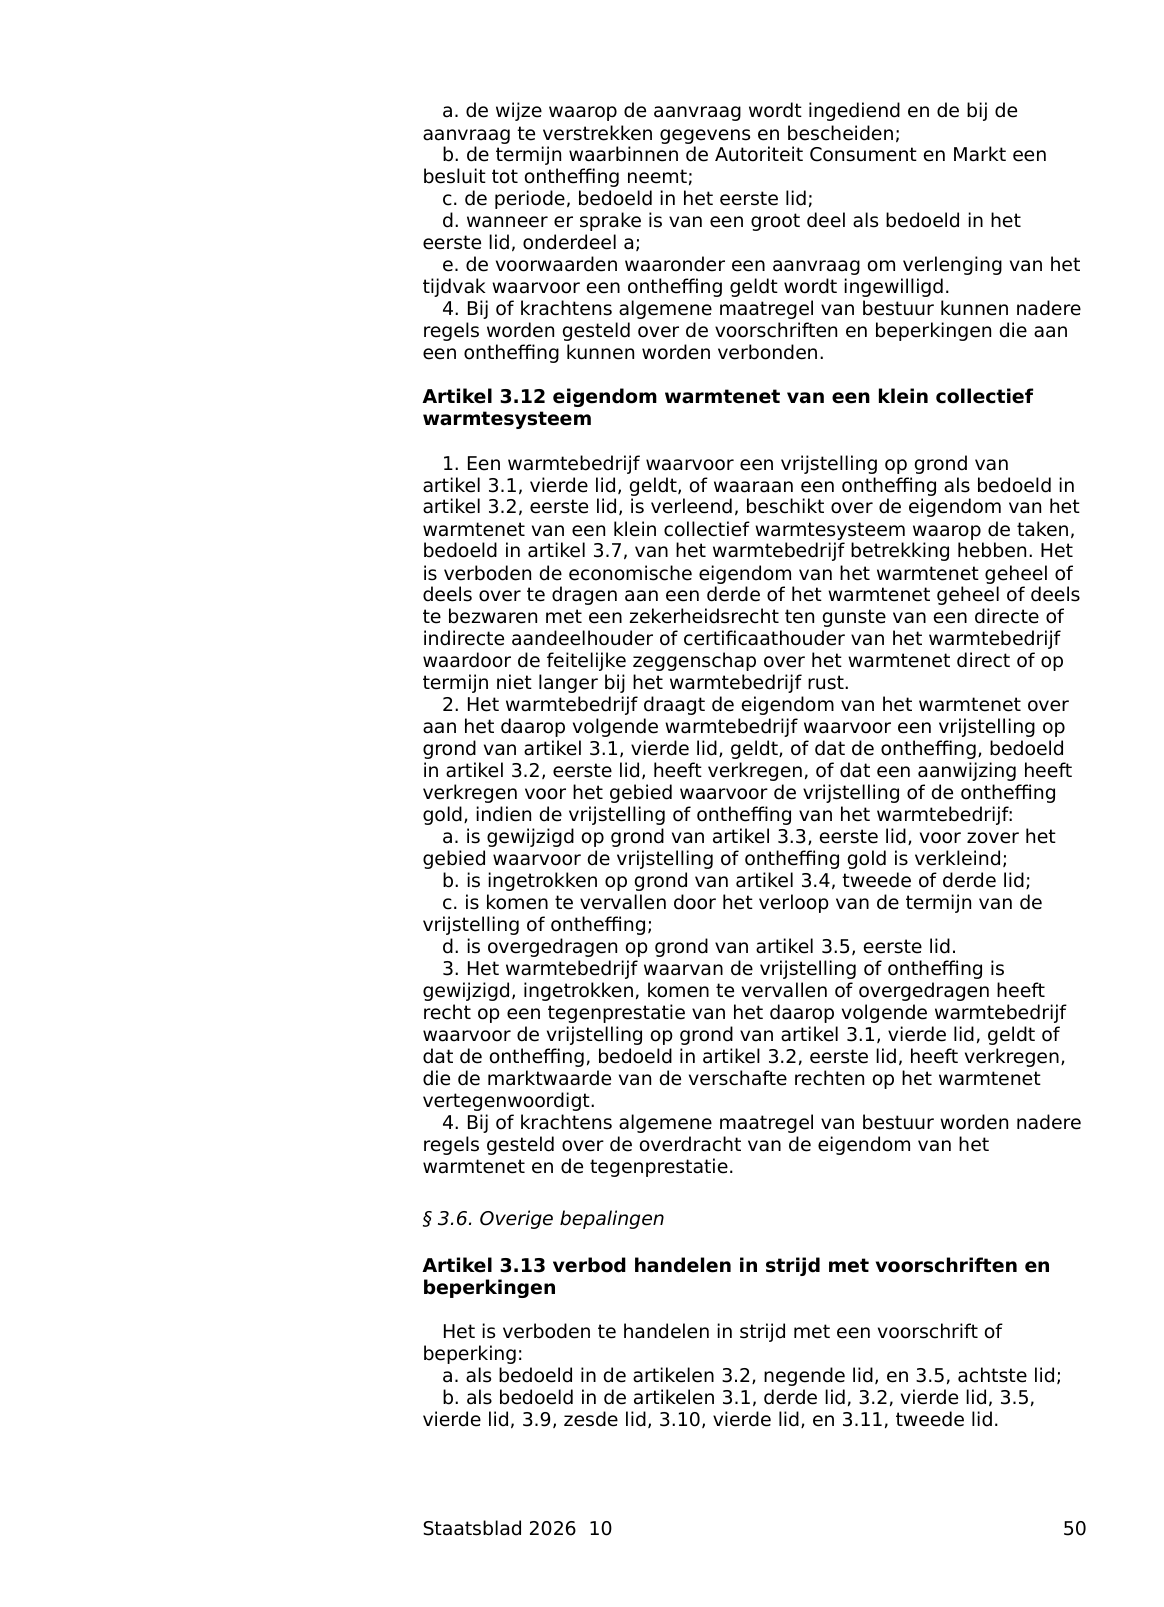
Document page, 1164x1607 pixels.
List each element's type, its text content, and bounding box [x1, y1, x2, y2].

text 4. Bij of krachtens algemene maatregel van bestuur worden nadere regels gesteld over de overdracht van de eigendom van het warmtenet en de tegenprestatie. [422, 1112, 1087, 1178]
text d. wanneer er sprake is van een groot deel als bedoeld in het eerste lid, onderdeel a; [422, 210, 1087, 254]
text e. de voorwaarden waaronder een aanvraag om verlenging van het tijdvak waarvoor een ontheffing geldt wordt ingewilligd. [422, 254, 1087, 298]
subtitle § 3.6. Overige bepalingen [422, 1208, 1087, 1230]
text 1. Een warmtebedrijf waarvoor een vrijstelling op grond van artikel 3.1, vierde lid, geldt, of waaraan een ontheffing als bedoeld in artikel 3.2, eerste lid, is verleend, beschikt over de eigendom van het warmtenet van een klein collectief warmtesysteem waarop de taken, bedoeld in artikel 3.7, van het warmtebedrijf betrekking hebben. Het is verboden de economische eigendom van het warmtenet geheel of deels over te dragen aan een derde of het warmtenet geheel of deels te bezwaren met een zekerheidsrecht ten gunste van een directe of indirecte aandeelhouder of certificaathouder van het warmtebedrijf waardoor de feitelijke zeggenschap over het warmtenet direct of op termijn niet langer bij het warmtebedrijf rust. [422, 452, 1087, 694]
text a. de wijze waarop de aanvraag wordt ingediend en de bij de aanvraag te verstrekken gegevens en bescheiden; [422, 100, 1087, 144]
text c. de periode, bedoeld in het eerste lid; [422, 188, 1087, 210]
subtitle Artikel 3.12 eigendom warmtenet van een klein collectief warmtesysteem [422, 386, 1087, 430]
subtitle Artikel 3.13 verbod handelen in strijd met voorschriften en beperkingen [422, 1255, 1087, 1299]
text Het is verboden te handelen in strijd met een voorschrift of beperking: [422, 1321, 1087, 1365]
text b. de termijn waarbinnen de Autoriteit Consument en Markt een besluit tot ontheffing neemt; [422, 144, 1087, 188]
text 2. Het warmtebedrijf draagt de eigendom van het warmtenet over aan het daarop volgende warmtebedrijf waarvoor een vrijstelling op grond van artikel 3.1, vierde lid, geldt, of dat de ontheffing, bedoeld in artikel 3.2, eerste lid, heeft verkregen, of dat een aanwijzing heeft verkregen voor het gebied waarvoor de vrijstelling of de ontheffing gold, indien de vrijstelling of ontheffing van het warmtebedrijf: [422, 694, 1087, 826]
text a. is gewijzigd op grond van artikel 3.3, eerste lid, voor zover het gebied waarvoor de vrijstelling of ontheffing gold is verkleind; [422, 826, 1087, 870]
text b. als bedoeld in de artikelen 3.1, derde lid, 3.2, vierde lid, 3.5, vierde lid, 3.9, zesde lid, 3.10, vierde lid, en 3.11, tweede lid. [422, 1387, 1087, 1431]
text 4. Bij of krachtens algemene maatregel van bestuur kunnen nadere regels worden gesteld over de voorschriften en beperkingen die aan een ontheffing kunnen worden verbonden. [422, 298, 1087, 364]
text b. is ingetrokken op grond van artikel 3.4, tweede of derde lid; [422, 870, 1087, 892]
text c. is komen te vervallen door het verloop van de termijn van de vrijstelling of ontheffing; [422, 892, 1087, 936]
text 3. Het warmtebedrijf waarvan de vrijstelling of ontheffing is gewijzigd, ingetrokken, komen te vervallen of overgedragen heeft recht op een tegenprestatie van het daarop volgende warmtebedrijf waarvoor de vrijstelling op grond van artikel 3.1, vierde lid, geldt of dat de ontheffing, bedoeld in artikel 3.2, eerste lid, heeft verkregen, die de marktwaarde van de verschafte rechten op het warmtenet vertegenwoordigt. [422, 958, 1087, 1112]
text a. als bedoeld in de artikelen 3.2, negende lid, en 3.5, achtste lid; [422, 1365, 1087, 1387]
text d. is overgedragen op grond van artikel 3.5, eerste lid. [422, 936, 1087, 958]
